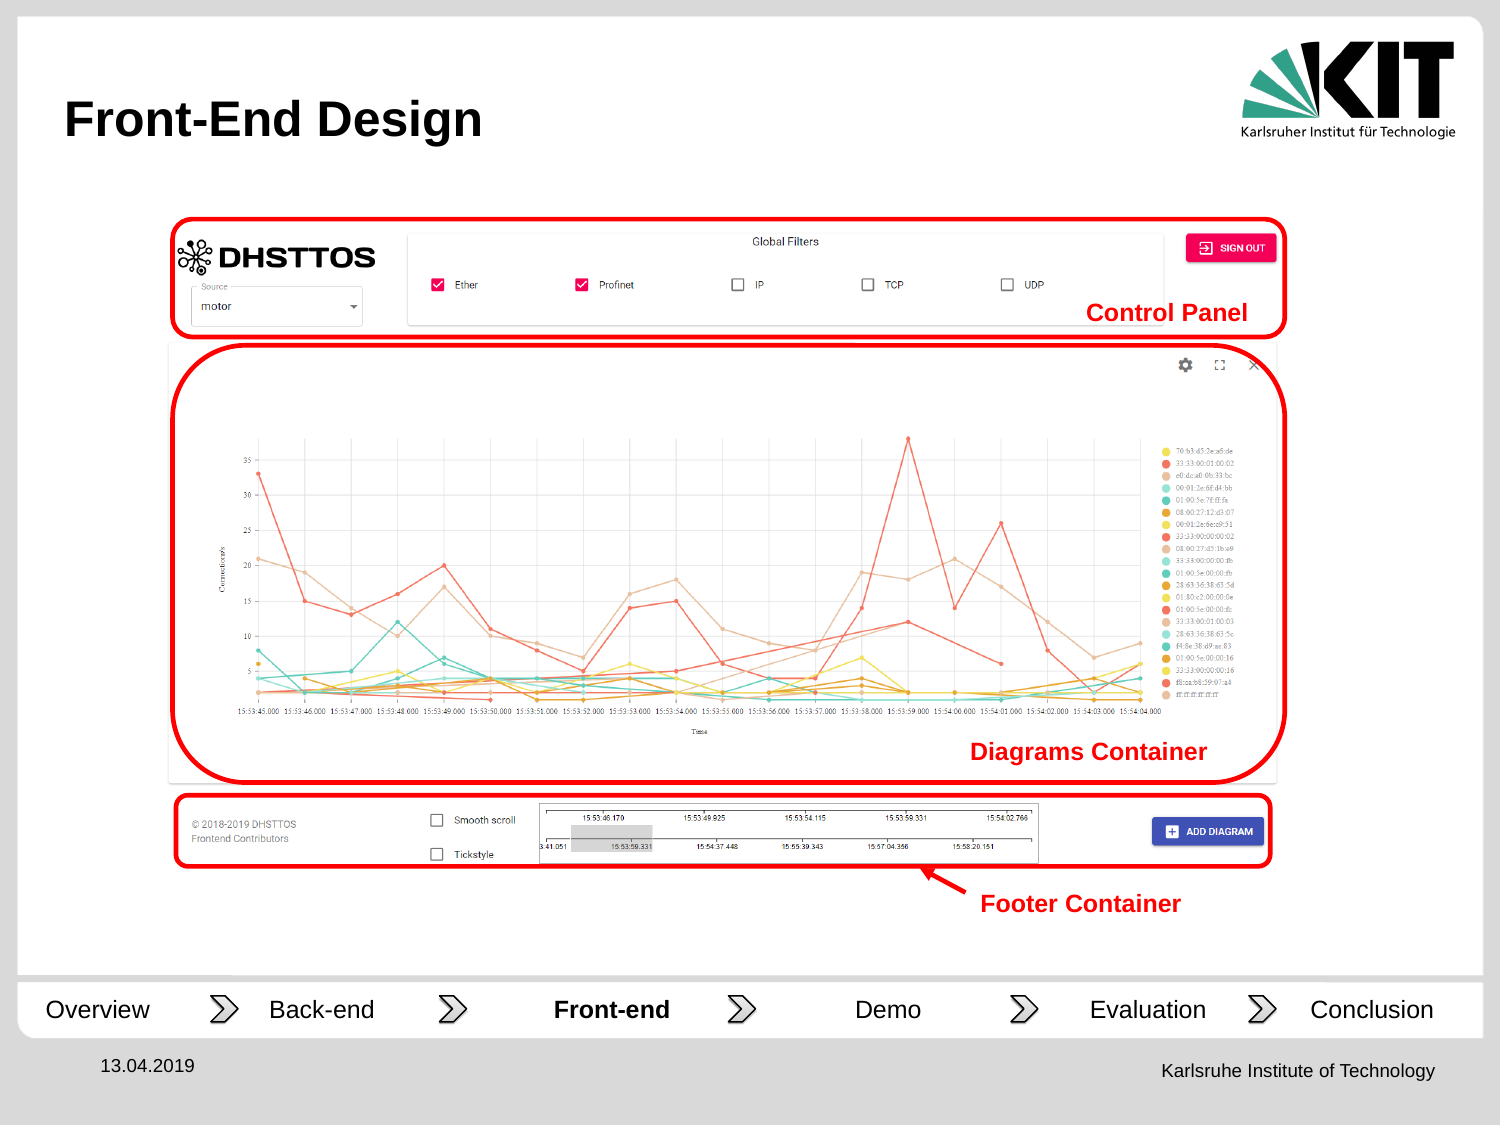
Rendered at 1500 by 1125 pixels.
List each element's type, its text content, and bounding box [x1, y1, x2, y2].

text_box [210, 995, 238, 1022]
text_box Control Panel [1071, 281, 1271, 323]
text_box [1248, 995, 1277, 1022]
text_box Evaluation [1075, 986, 1222, 1031]
text_box Conclusion [1295, 986, 1500, 1031]
title Front-End Design [64, 54, 1198, 147]
text_box [439, 995, 467, 1022]
picture [0, 0, 1500, 1125]
text_box [728, 995, 756, 1022]
text_box Diagrams Container [955, 720, 1236, 768]
text_box Overview [30, 986, 194, 1031]
text_box Back-end [254, 986, 418, 1031]
text_box Footer Container [965, 872, 1219, 939]
text_box Front-end [539, 986, 686, 1031]
text_box Demo [840, 986, 937, 1031]
text_box [1010, 995, 1038, 1022]
text_box 13.04.2019 [100, 1053, 272, 1113]
